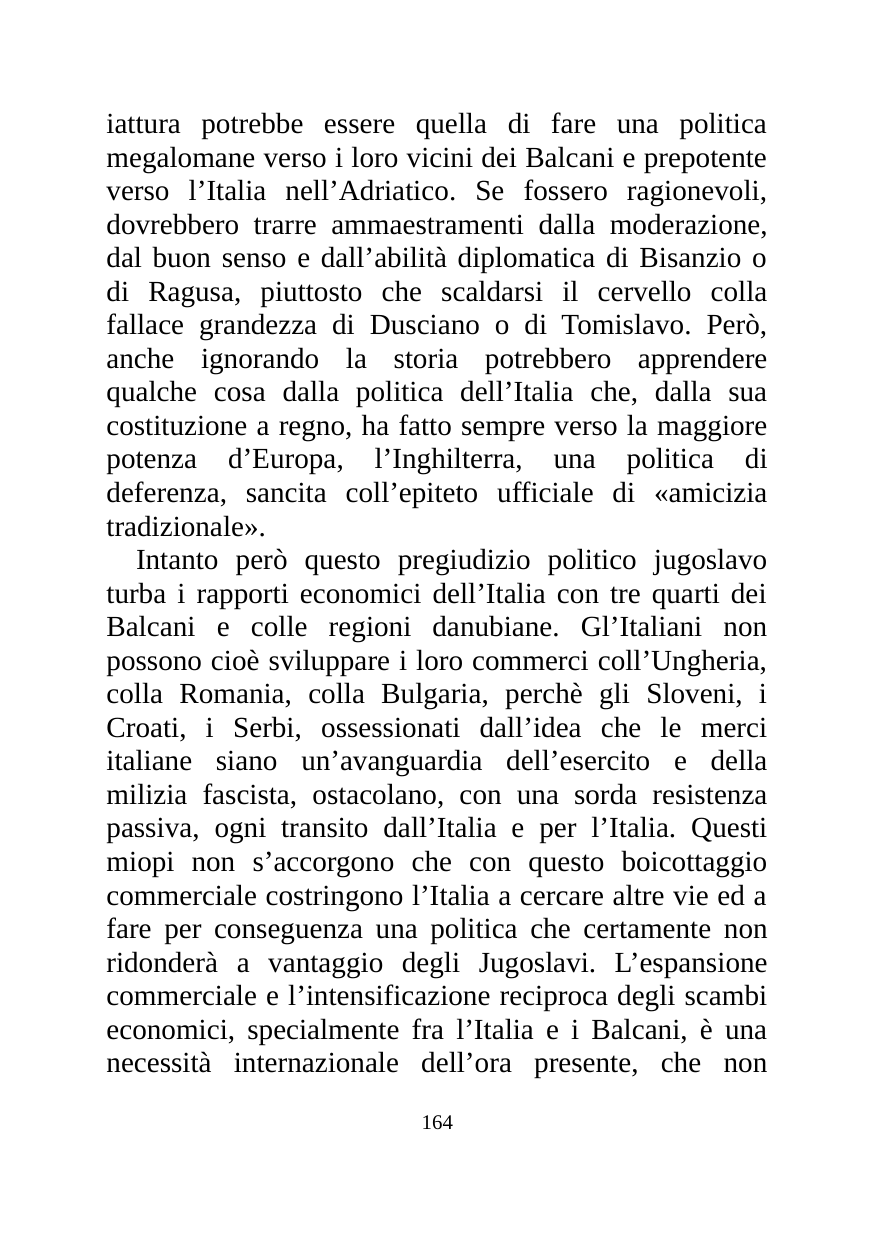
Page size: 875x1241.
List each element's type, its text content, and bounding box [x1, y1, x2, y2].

text iattura potrebbe essere quella di fare una politica megalomane verso i loro vicini dei Balcani e prepotente verso l’Italia nell’Adriatico. Se fossero ragionevoli, dovrebbero trarre ammaestramenti dalla moderazione, dal buon senso e dall’abilità diplomatica di Bisanzio o di Ragusa, piuttosto che scaldarsi il cervello colla fallace grandezza di Dusciano o di Tomislavo. Però, anche ignorando la storia potrebbero apprendere qualche cosa dalla politica dell’Italia che, dalla sua costituzione a regno, ha fatto sempre verso la maggiore potenza d’Europa, l’Inghilterra, una politica di deferenza, sancita coll’epiteto ufficiale di «amicizia tradizionale». [106, 106, 768, 542]
text Intanto però questo pregiudizio politico jugoslavo turba i rapporti economici dell’Italia con tre quarti dei Balcani e colle regioni danubiane. Gl’Italiani non possono cioè sviluppare i loro commerci coll’Ungheria, colla Romania, colla Bulgaria, perchè gli Sloveni, i Croati, i Serbi, ossessionati dall’idea che le merci italiane siano un’avanguardia dell’esercito e della milizia fascista, ostacolano, con una sorda resistenza passiva, ogni transito dall’Italia e per l’Italia. Questi miopi non s’accorgono che con questo boicottaggio commerciale costringono l’Italia a cercare altre vie ed a fare per conseguenza una politica che certamente non ridonderà a vantaggio degli Jugoslavi. L’espansione commerciale e l’intensificazione reciproca degli scambi economici, specialmente fra l’Italia e i Balcani, è una necessità internazionale dell’ora presente, che non [106, 542, 768, 1079]
